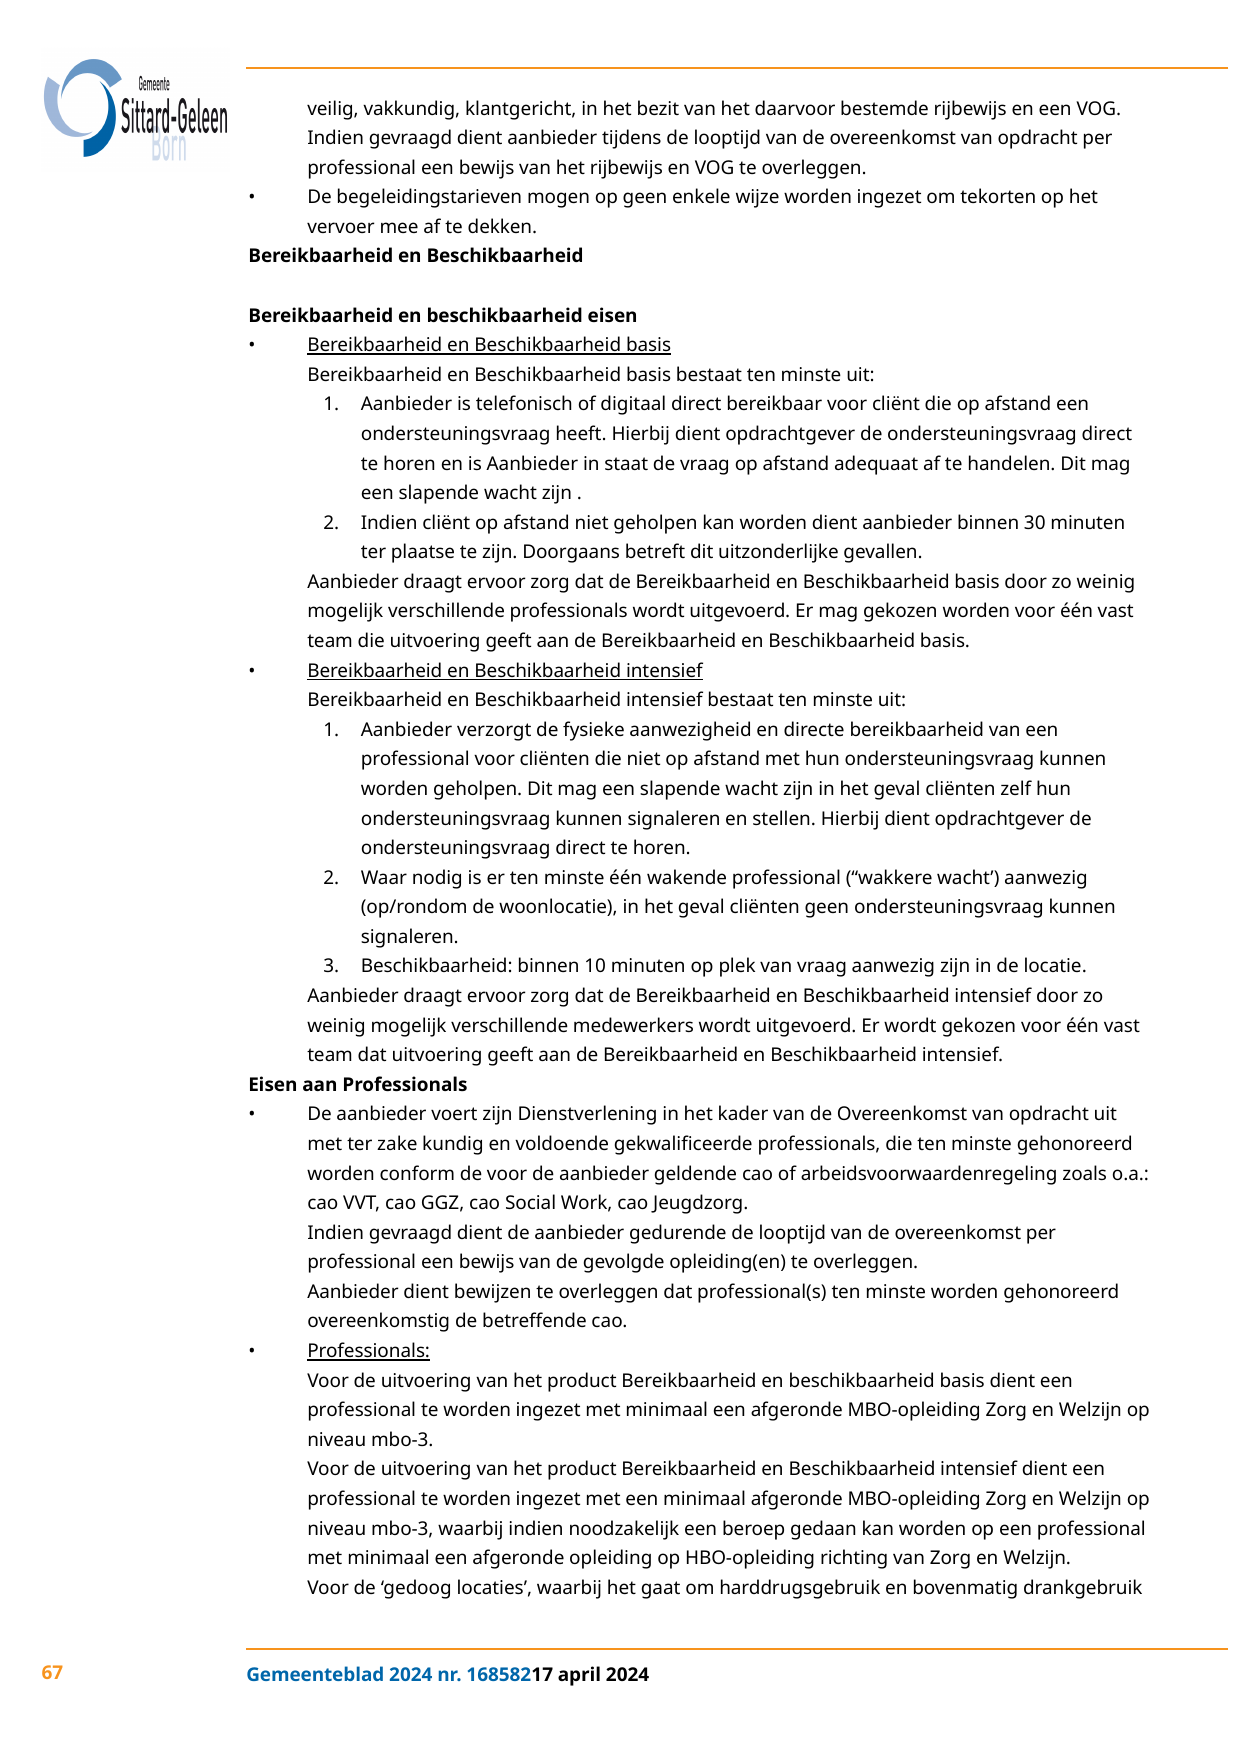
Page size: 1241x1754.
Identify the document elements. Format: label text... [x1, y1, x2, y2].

list Aanbieder verzorgt de fysieke aanwezigheid en directe bereikbaarheid van een professional voor cliënten die niet op afstand met hun ondersteuningsvraag kunnen worden geholpen. Dit mag een slapende wacht zijn in het geval cliënten zelf hun ondersteuningsvraag kunnen signaleren en stellen. Hierbij dient opdrachtgever de ondersteuningsvraag direct te horen. [323, 716, 1152, 860]
list veilig, vakkundig, klantgericht, in het bezit van het daarvoor bestemde rijbewijs en een VOG. Indien gevraagd dient aanbieder tijdens de looptijd van de overeenkomst van opdracht per professional een bewijs van het rijbewijs en VOG te overleggen. [248, 95, 1152, 180]
list Aanbieder is telefonisch of digitaal direct bereikbaar voor cliënt die op afstand een ondersteuningsvraag heeft. Hierbij dient opdrachtgever de ondersteuningsvraag direct te horen en is Aanbieder in staat de vraag op afstand adequaat af te handelen. Dit mag een slapende wacht zijn . [323, 391, 1152, 505]
list Bereikbaarheid en Beschikbaarheid intensief [248, 657, 1152, 683]
list Waar nodig is er ten minste één wakende professional (“wakkere wacht’) aanwezig (op/rondom de woonlocatie), in het geval cliënten geen ondersteuningsvraag kunnen signaleren. [323, 864, 1152, 949]
text Eisen aan Professionals [248, 1071, 1152, 1097]
list Indien gevraagd dient de aanbieder gedurende de looptijd van de overeenkomst per professional een bewijs van de gevolgde opleiding(en) te overleggen. [248, 1219, 1152, 1274]
list Aanbieder dient bewijzen te overleggen dat professional(s) ten minste worden gehonoreerd overeenkomstig de betreffende cao. [248, 1278, 1152, 1333]
list Voor de ‘gedoog locaties’, waarbij het gaat om harddrugsgebruik en bovenmatig drankgebruik [248, 1574, 1152, 1600]
list Aanbieder draagt ervoor zorg dat de Bereikbaarheid en Beschikbaarheid intensief door zo weinig mogelijk verschillende medewerkers wordt uitgevoerd. Er wordt gekozen voor één vast team dat uitvoering geeft aan de Bereikbaarheid en Beschikbaarheid intensief. [248, 982, 1152, 1067]
list Bereikbaarheid en Beschikbaarheid basis bestaat ten minste uit: [248, 361, 1152, 387]
text Bereikbaarheid en Beschikbaarheid [248, 243, 1152, 268]
text Bereikbaarheid en beschikbaarheid eisen [248, 302, 1152, 328]
list Beschikbaarheid: binnen 10 minuten op plek van vraag aanwezig zijn in de locatie. [323, 953, 1152, 978]
list Aanbieder draagt ervoor zorg dat de Bereikbaarheid en Beschikbaarheid basis door zo weinig mogelijk verschillende professionals wordt uitgevoerd. Er mag gekozen worden voor één vast team die uitvoering geeft aan de Bereikbaarheid en Beschikbaarheid basis. [248, 568, 1152, 653]
list Voor de uitvoering van het product Bereikbaarheid en beschikbaarheid basis dient een professional te worden ingezet met minimaal een afgeronde MBO-opleiding Zorg en Welzijn op niveau mbo-3. [248, 1367, 1152, 1452]
list De begeleidingstarieven mogen op geen enkele wijze worden ingezet om tekorten op het vervoer mee af te dekken. [248, 183, 1152, 239]
list Bereikbaarheid en Beschikbaarheid intensief bestaat ten minste uit: [248, 686, 1152, 712]
list Bereikbaarheid en Beschikbaarheid basis [248, 331, 1152, 357]
list Professionals: [248, 1337, 1152, 1363]
list Indien cliënt op afstand niet geholpen kan worden dient aanbieder binnen 30 minuten ter plaatse te zijn. Doorgaans betreft dit uitzonderlijke gevallen. [323, 509, 1152, 564]
picture [41, 47, 231, 172]
list De aanbieder voert zijn Dienstverlening in het kader van de Overeenkomst van opdracht uit met ter zake kundig en voldoende gekwalificeerde professionals, die ten minste gehonoreerd worden conform de voor de aanbieder geldende cao of arbeidsvoorwaardenregeling zoals o.a.: cao VVT, cao GGZ, cao Social Work, cao Jeugdzorg. [248, 1101, 1152, 1215]
list Voor de uitvoering van het product Bereikbaarheid en Beschikbaarheid intensief dient een professional te worden ingezet met een minimaal afgeronde MBO-opleiding Zorg en Welzijn op niveau mbo-3, waarbij indien noodzakelijk een beroep gedaan kan worden op een professional met minimaal een afgeronde opleiding op HBO-opleiding richting van Zorg en Welzijn. [248, 1456, 1152, 1570]
